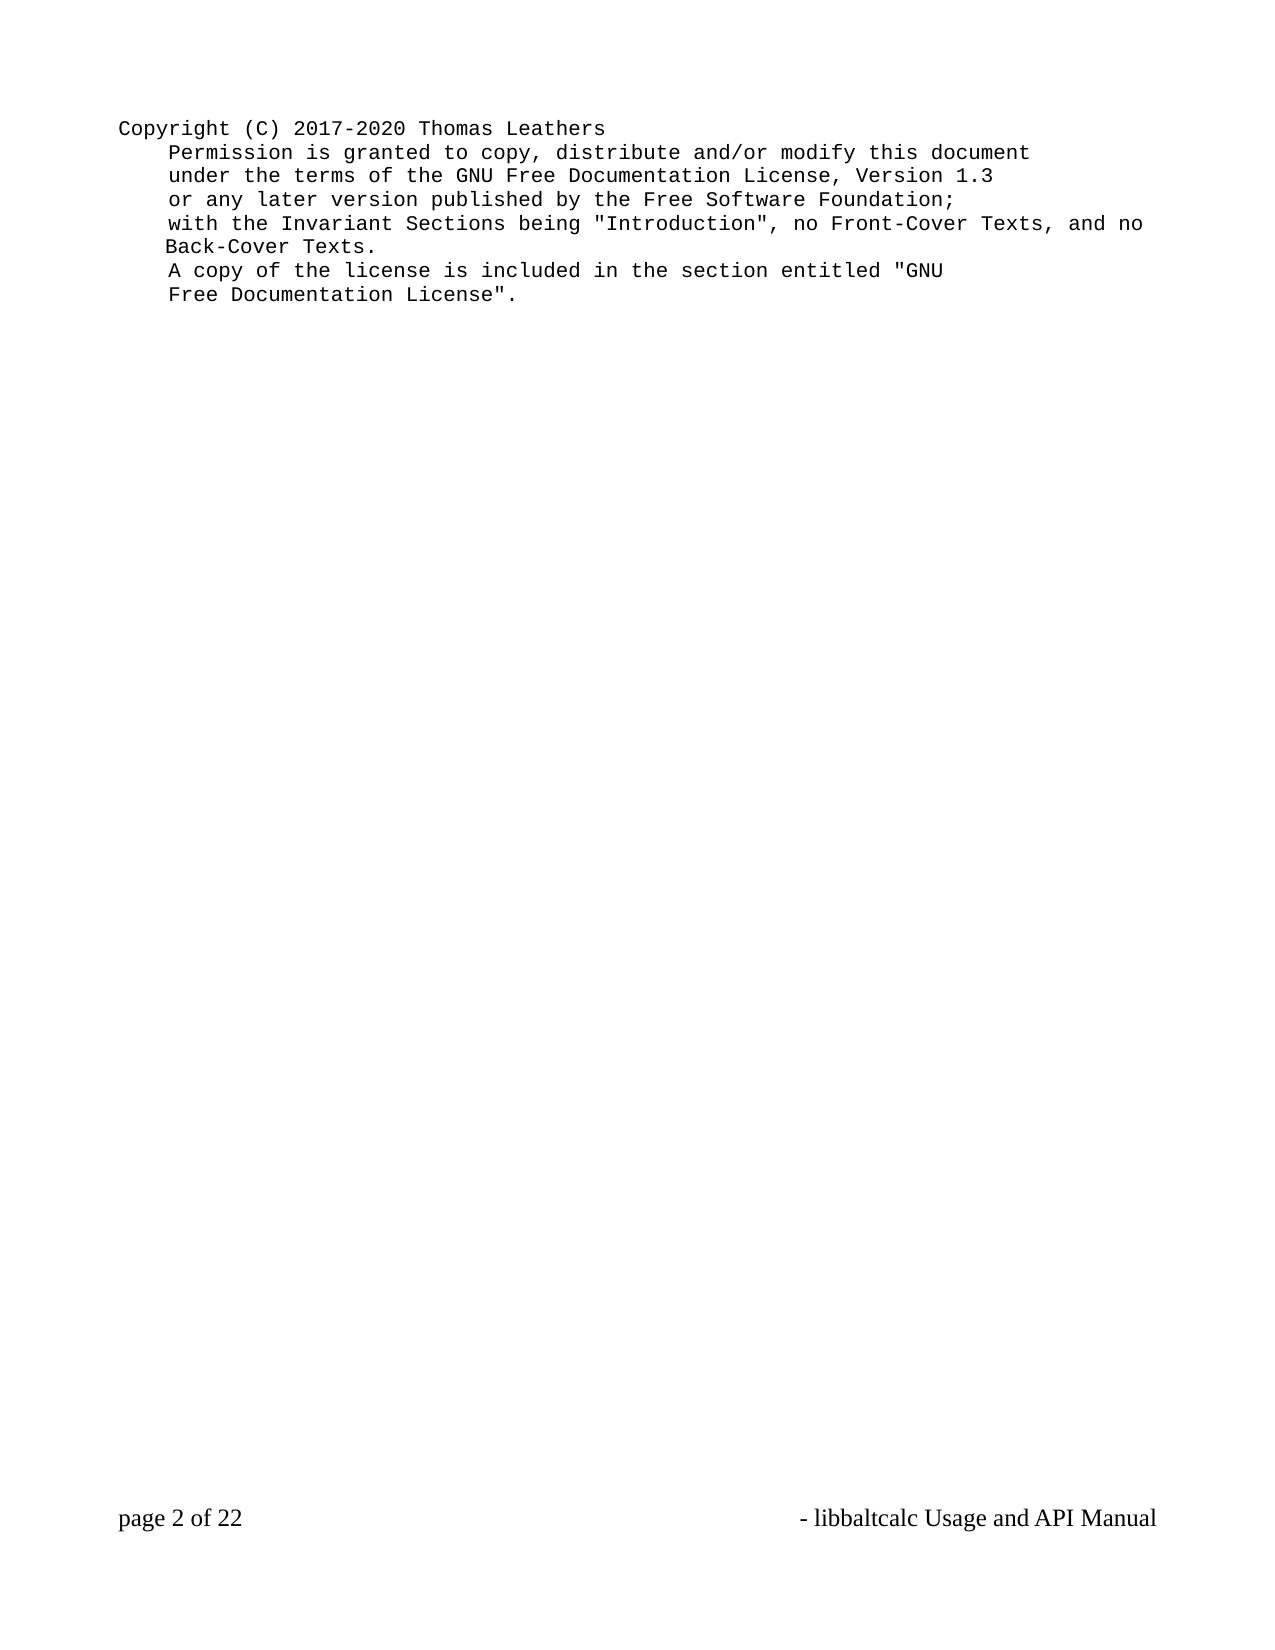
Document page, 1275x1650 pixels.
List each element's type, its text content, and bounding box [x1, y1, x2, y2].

text A copy of the license is included in the section entitled "GNU [118, 260, 1157, 284]
text under the terms of the GNU Free Documentation License, Version 1.3 [118, 165, 1157, 189]
text or any later version published by the Free Software Foundation; [118, 189, 1157, 213]
text Copyright (C) 2017-2020 Thomas Leathers [118, 118, 1157, 142]
text Permission is granted to copy, distribute and/or modify this document [118, 142, 1157, 165]
text with the Invariant Sections being "Introduction", no Front-Cover Texts, and no Back-Cover Texts. [118, 213, 1157, 260]
text Free Documentation License". [118, 284, 1157, 307]
